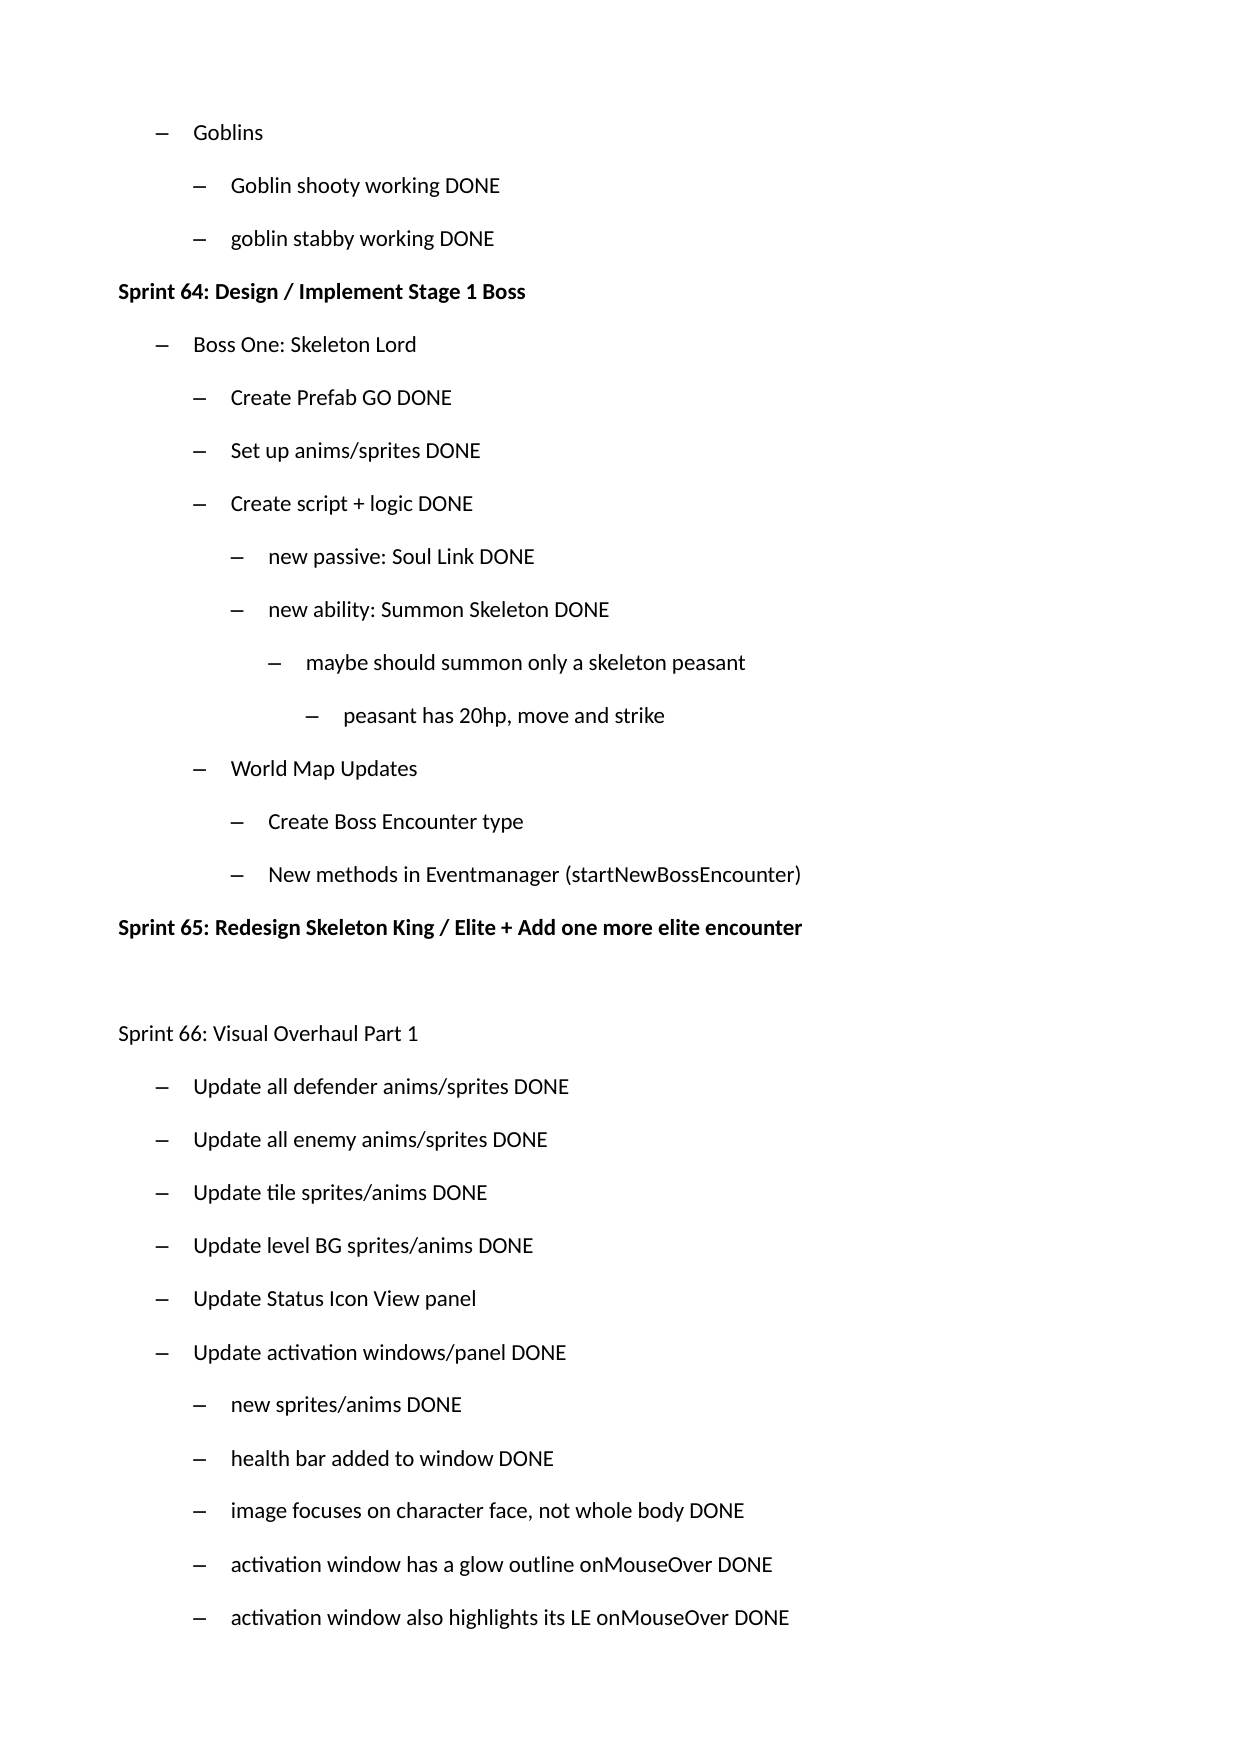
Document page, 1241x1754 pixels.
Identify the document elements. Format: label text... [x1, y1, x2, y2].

list Create Boss Encounter type [231, 807, 1122, 835]
list Create script + logic DONE [193, 489, 1122, 517]
list Update tile sprites/anims DONE [156, 1178, 1122, 1207]
list new ability: Summon Skeleton DONE [231, 595, 1122, 623]
list Boss One: Skeleton Lord [156, 330, 1122, 358]
list Update level BG sprites/anims DONE [156, 1232, 1122, 1259]
list Update Status Icon View panel [156, 1284, 1122, 1313]
list World Map Updates [193, 754, 1122, 782]
list new passive: Soul Link DONE [231, 542, 1122, 570]
list maybe should summon only a skeleton peasant [268, 648, 1122, 676]
list health bar added to window DONE [193, 1444, 1122, 1472]
list Update all defender anims/sprites DONE [156, 1072, 1122, 1101]
list Set up anims/sprites DONE [193, 436, 1122, 464]
list Goblin shooty working DONE [193, 171, 1122, 199]
list activation window also highlights its LE onMouseOver DONE [193, 1603, 1122, 1631]
text Sprint 65: Redesign Skeleton King / Elite + Add one more elite encounter [118, 913, 1122, 941]
text Sprint 64: Design / Implement Stage 1 Boss [118, 277, 1122, 305]
list peasant has 20hp, move and strike [306, 701, 1122, 729]
list Goblins [156, 118, 1122, 146]
list New methods in Eventmanager (startNewBossEncounter) [231, 860, 1122, 888]
list Create Prefab GO DONE [193, 383, 1122, 411]
list goblin stabby working DONE [193, 224, 1122, 252]
list Update all enemy anims/sprites DONE [156, 1126, 1122, 1153]
list activation window has a glow outline onMouseOver DONE [193, 1550, 1122, 1578]
list Update activation windows/panel DONE [156, 1338, 1122, 1366]
text Sprint 66: Visual Overhaul Part 1 [118, 1019, 1122, 1047]
list new sprites/anims DONE [193, 1391, 1122, 1419]
list image focuses on character face, not whole body DONE [193, 1497, 1122, 1525]
